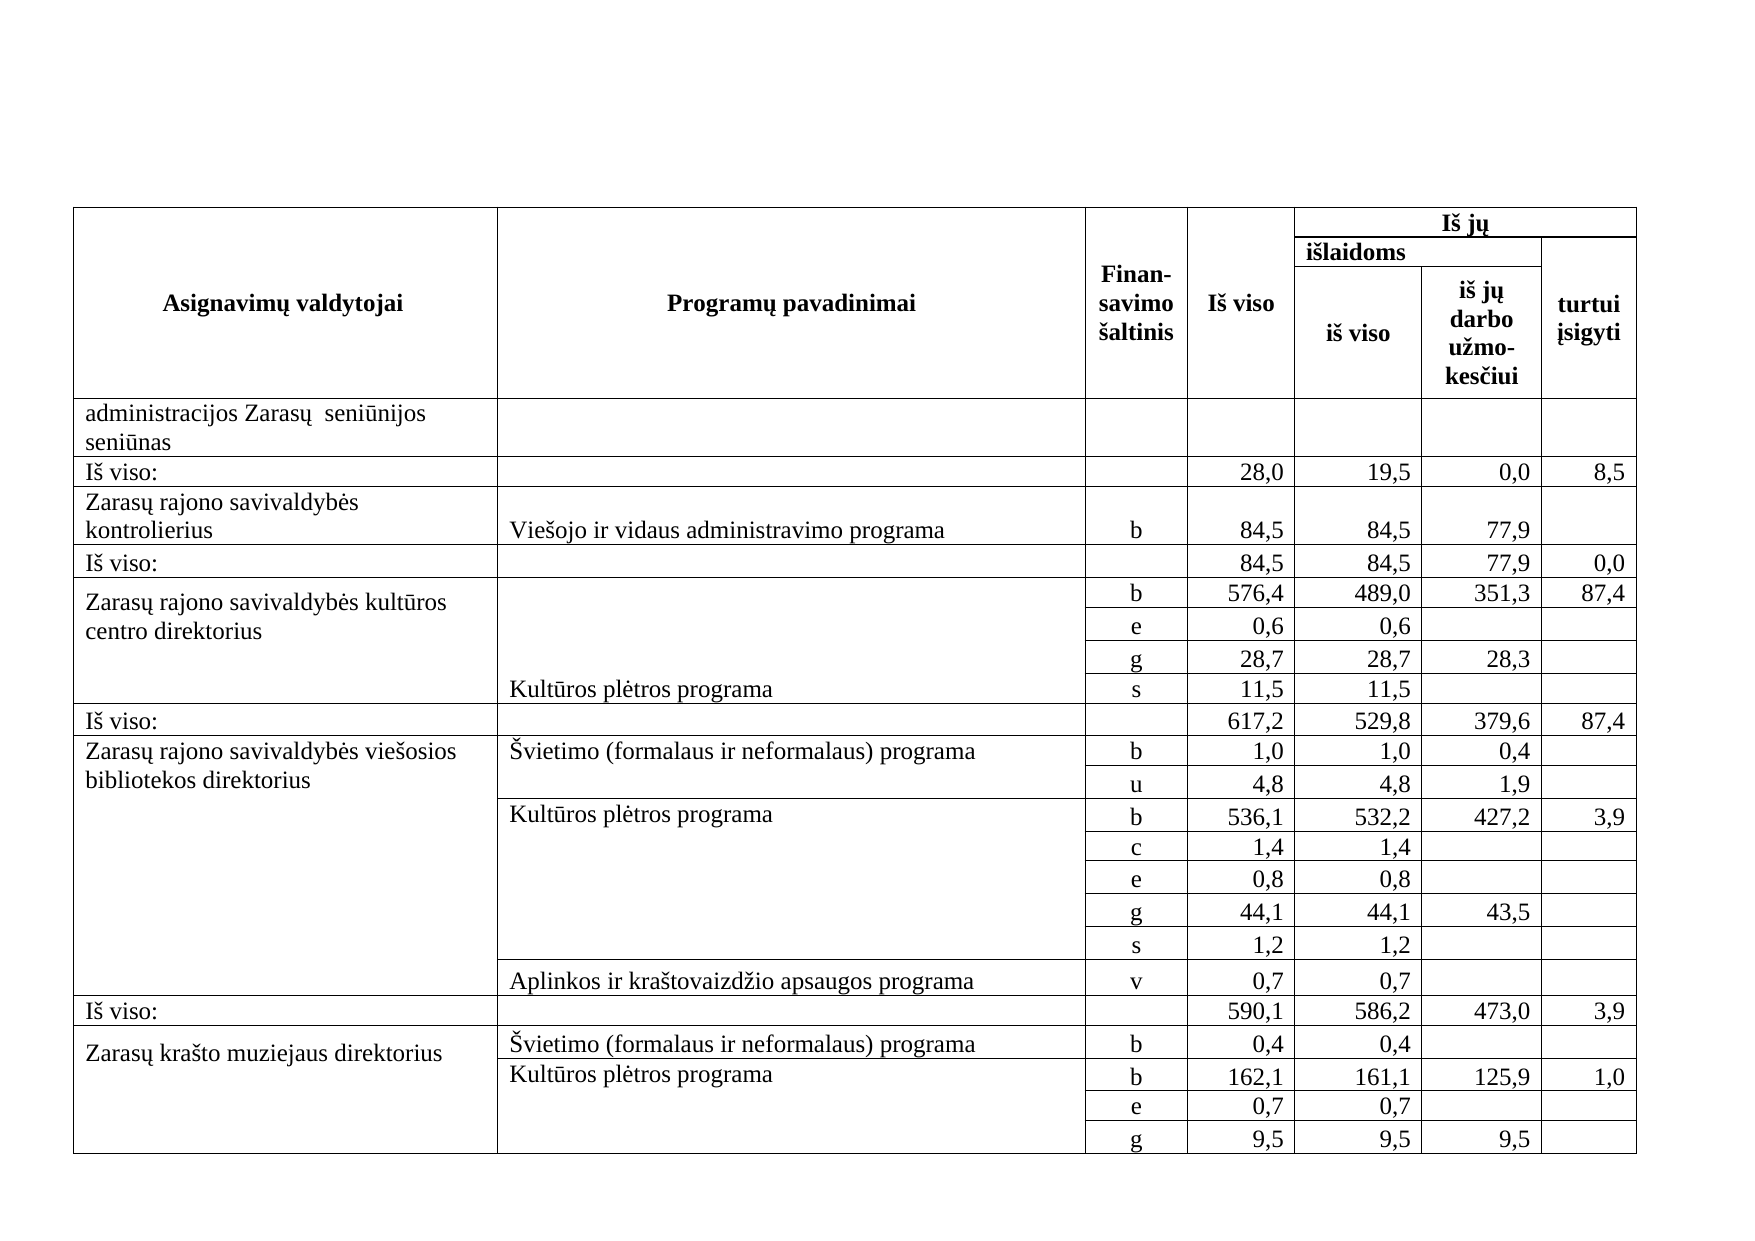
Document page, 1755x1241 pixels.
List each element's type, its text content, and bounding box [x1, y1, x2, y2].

table_cell [1086, 545, 1187, 577]
table_cell [1542, 927, 1636, 959]
table_cell Kultūros plėtros programa [498, 1059, 1085, 1153]
table_cell b [1086, 487, 1187, 544]
table_cell 473,0 [1422, 996, 1541, 1025]
table_cell [498, 399, 1085, 456]
table_cell 0,6 [1295, 608, 1421, 640]
table_cell 44,1 [1295, 894, 1421, 926]
table_cell e [1086, 861, 1187, 893]
table_cell 0,7 [1295, 1091, 1421, 1120]
table_cell Iš viso: [74, 457, 497, 486]
table_cell [498, 996, 1085, 1025]
table_cell [1542, 1121, 1636, 1153]
table_cell 3,9 [1542, 996, 1636, 1025]
table_cell b [1086, 1059, 1187, 1090]
table_cell [1422, 927, 1541, 959]
table_cell 43,5 [1422, 894, 1541, 926]
table_cell Kultūros plėtros programa [498, 578, 1085, 702]
table_cell g [1086, 1121, 1187, 1153]
table_cell Zarasų krašto muziejaus direktorius [74, 1026, 497, 1153]
table_cell 87,4 [1542, 578, 1636, 607]
table_cell 8,5 [1542, 457, 1636, 486]
table_cell s [1086, 927, 1187, 959]
table_cell e [1086, 1091, 1187, 1120]
table_cell [1542, 641, 1636, 673]
table_cell [1086, 457, 1187, 486]
table_cell 379,6 [1422, 704, 1541, 735]
table_cell [1542, 832, 1636, 860]
table_cell [1086, 996, 1187, 1025]
table_cell 0,4 [1422, 736, 1541, 765]
table_cell v [1086, 960, 1187, 995]
table_cell 4,8 [1188, 766, 1294, 798]
table_cell 0,8 [1188, 861, 1294, 893]
table_cell 161,1 [1295, 1059, 1421, 1090]
table_cell 28,0 [1188, 457, 1294, 486]
table_cell [1086, 399, 1187, 456]
table_cell [1542, 1026, 1636, 1058]
table_cell u [1086, 766, 1187, 798]
table_cell 9,5 [1188, 1121, 1294, 1153]
table_cell 0,7 [1188, 1091, 1294, 1120]
table_cell [1542, 861, 1636, 893]
table_cell 44,1 [1188, 894, 1294, 926]
table_cell Zarasų rajono savivaldybės viešosios bibliotekos direktorius [74, 736, 497, 995]
table_cell Viešojo ir vidaus administravimo programa [498, 487, 1085, 544]
table_cell [1422, 674, 1541, 702]
table_cell 9,5 [1295, 1121, 1421, 1153]
table_cell 427,2 [1422, 799, 1541, 831]
table_cell 576,4 [1188, 578, 1294, 607]
table_cell b [1086, 1026, 1187, 1058]
table_cell 1,2 [1295, 927, 1421, 959]
table_cell administracijos Zarasų seniūnijos seniūnas [74, 399, 497, 456]
table_cell Švietimo (formalaus ir neformalaus) programa [498, 736, 1085, 798]
table_cell 84,5 [1295, 545, 1421, 577]
table_cell Zarasų rajono savivaldybės kultūros centro direktorius [74, 578, 497, 702]
table_cell [1542, 736, 1636, 765]
table_cell [498, 457, 1085, 486]
table_cell Švietimo (formalaus ir neformalaus) programa [498, 1026, 1085, 1058]
table_cell 489,0 [1295, 578, 1421, 607]
table_cell [498, 545, 1085, 577]
table_cell iš jų darbo užmo-kesčiui [1422, 267, 1541, 397]
table_cell 529,8 [1295, 704, 1421, 735]
table_cell [1542, 1091, 1636, 1120]
table_header Iš jų [1295, 208, 1636, 236]
table_cell 0,0 [1542, 545, 1636, 577]
table_cell [1422, 1026, 1541, 1058]
table_cell 28,7 [1188, 641, 1294, 673]
table_cell [1422, 608, 1541, 640]
table_cell [1422, 1091, 1541, 1120]
table_cell 1,0 [1542, 1059, 1636, 1090]
table_cell 3,9 [1542, 799, 1636, 831]
table_cell 19,5 [1295, 457, 1421, 486]
table_cell 84,5 [1188, 487, 1294, 544]
table_cell [1188, 399, 1294, 456]
table_cell 1,9 [1422, 766, 1541, 798]
table_header Finan-savimo šaltinis [1086, 208, 1187, 397]
table_cell b [1086, 578, 1187, 607]
table_cell [1542, 608, 1636, 640]
table_cell [1086, 704, 1187, 735]
table_cell c [1086, 832, 1187, 860]
table_cell 351,3 [1422, 578, 1541, 607]
table_cell [1542, 894, 1636, 926]
table_cell 1,0 [1188, 736, 1294, 765]
table_cell [1542, 399, 1636, 456]
table_cell 617,2 [1188, 704, 1294, 735]
table_cell [1542, 766, 1636, 798]
table_cell s [1086, 674, 1187, 702]
table_cell 0,6 [1188, 608, 1294, 640]
table_cell b [1086, 736, 1187, 765]
table_cell [1542, 674, 1636, 702]
table_cell 0,7 [1188, 960, 1294, 995]
table_cell 28,7 [1295, 641, 1421, 673]
table_cell [1542, 487, 1636, 544]
table_cell e [1086, 608, 1187, 640]
table_cell Iš viso: [74, 996, 497, 1025]
table_cell [1422, 861, 1541, 893]
table_cell turtui įsigyti [1542, 238, 1636, 397]
table_cell g [1086, 641, 1187, 673]
table_cell 532,2 [1295, 799, 1421, 831]
table_cell 28,3 [1422, 641, 1541, 673]
table_cell 125,9 [1422, 1059, 1541, 1090]
table_cell 536,1 [1188, 799, 1294, 831]
table_cell 162,1 [1188, 1059, 1294, 1090]
table_cell [1422, 960, 1541, 995]
table_cell [1422, 832, 1541, 860]
table_cell 1,4 [1295, 832, 1421, 860]
table_cell 11,5 [1295, 674, 1421, 702]
table_cell [498, 704, 1085, 735]
table_cell [1542, 960, 1636, 995]
table_cell 590,1 [1188, 996, 1294, 1025]
table_header Programų pavadinimai [498, 208, 1085, 397]
table_cell g [1086, 894, 1187, 926]
table_cell 9,5 [1422, 1121, 1541, 1153]
table_cell 87,4 [1542, 704, 1636, 735]
table_cell Aplinkos ir kraštovaizdžio apsaugos programa [498, 960, 1085, 995]
table_cell 77,9 [1422, 487, 1541, 544]
table_cell Kultūros plėtros programa [498, 799, 1085, 959]
table_header Asignavimų valdytojai [74, 208, 497, 397]
table_cell 0,4 [1295, 1026, 1421, 1058]
table_cell 0,7 [1295, 960, 1421, 995]
table_cell 0,8 [1295, 861, 1421, 893]
table_cell 84,5 [1295, 487, 1421, 544]
table_cell Iš viso: [74, 704, 497, 735]
table_cell 0,0 [1422, 457, 1541, 486]
table_cell 1,0 [1295, 736, 1421, 765]
table_cell [1422, 399, 1541, 456]
table_cell 586,2 [1295, 996, 1421, 1025]
table_cell 4,8 [1295, 766, 1421, 798]
table_cell 77,9 [1422, 545, 1541, 577]
table_cell Iš viso: [74, 545, 497, 577]
table_cell 11,5 [1188, 674, 1294, 702]
table_cell [1295, 399, 1421, 456]
table_cell 0,4 [1188, 1026, 1294, 1058]
table_cell 1,2 [1188, 927, 1294, 959]
table_cell išlaidoms [1295, 238, 1541, 266]
table_header Iš viso [1188, 208, 1294, 397]
table_cell 1,4 [1188, 832, 1294, 860]
table_cell b [1086, 799, 1187, 831]
table_cell Zarasų rajono savivaldybės kontrolierius [74, 487, 497, 544]
table_cell iš viso [1295, 267, 1421, 397]
table_cell 84,5 [1188, 545, 1294, 577]
